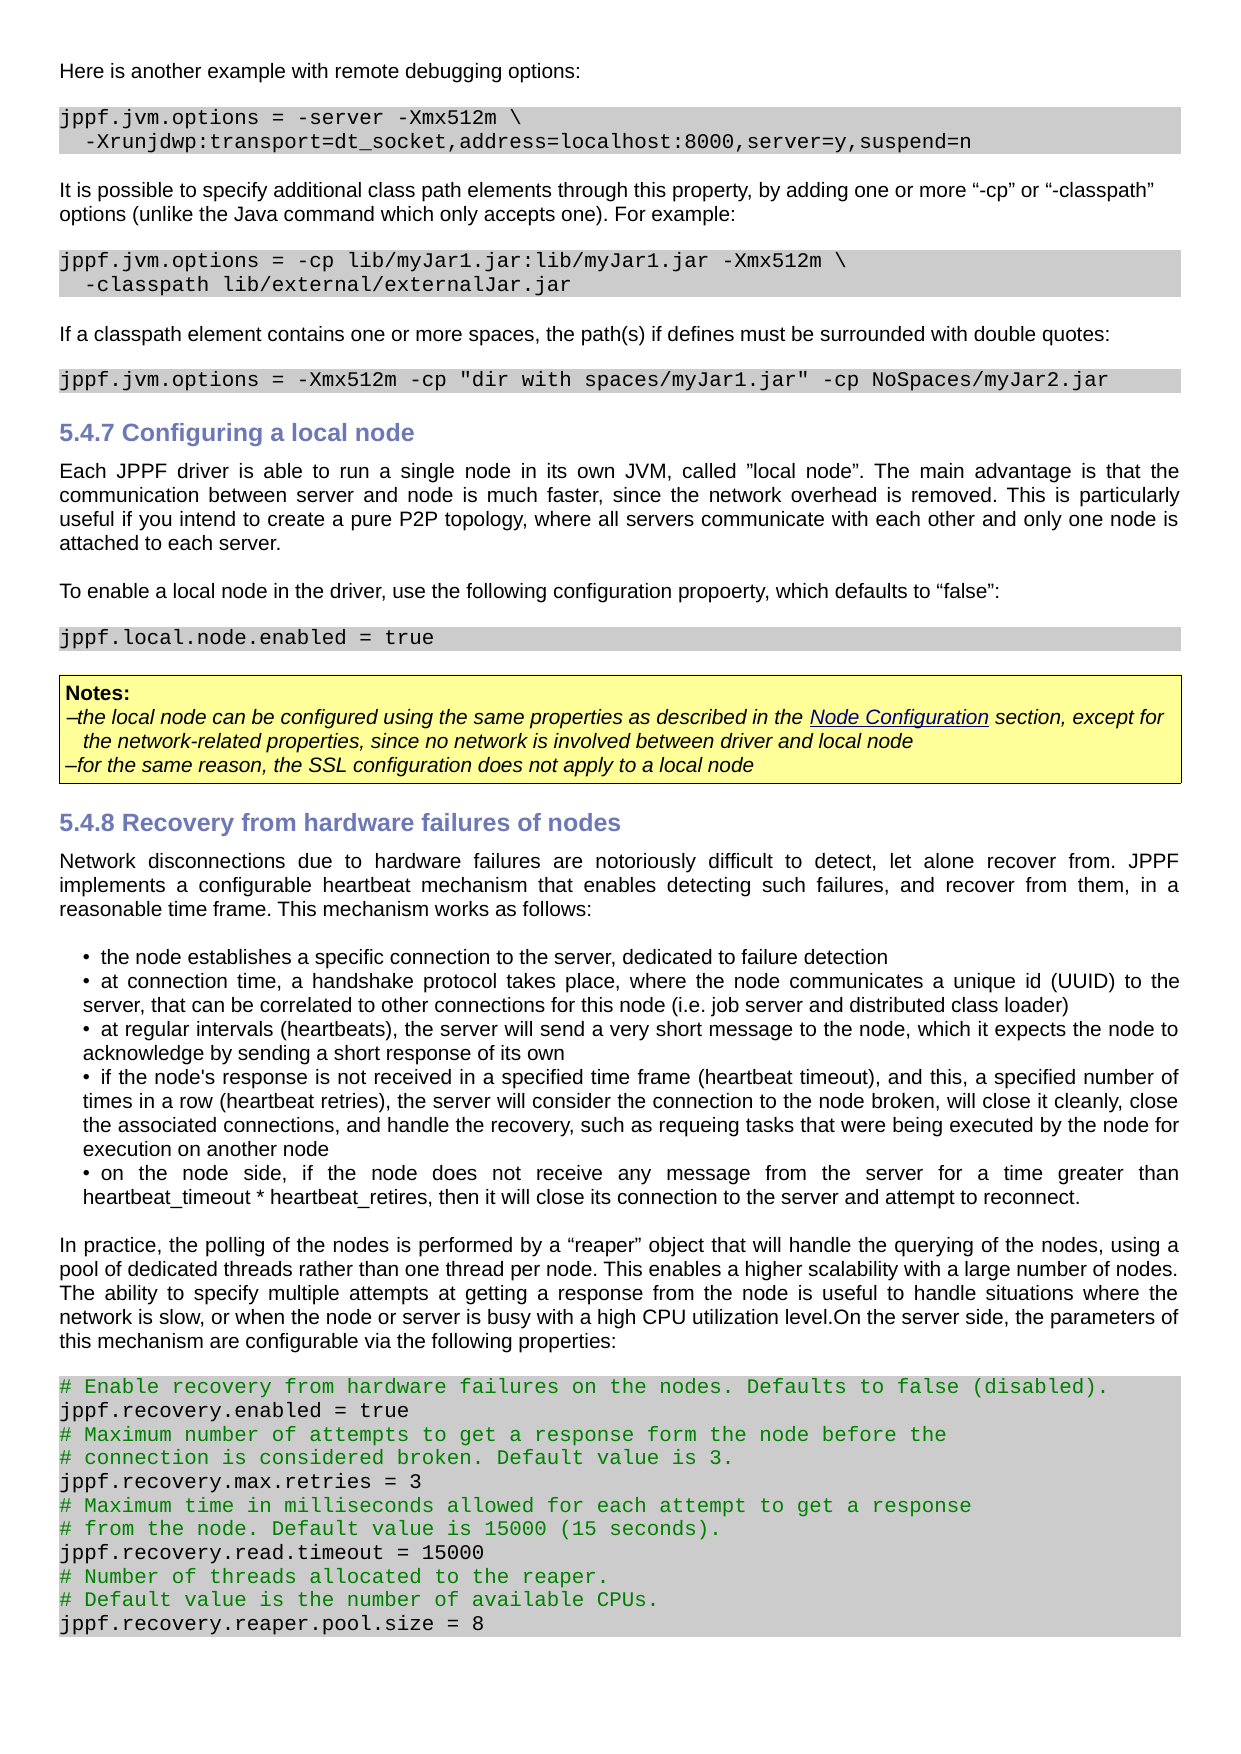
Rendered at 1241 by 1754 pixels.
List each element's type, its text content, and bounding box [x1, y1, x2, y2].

text # Enable recovery from hardware failures on the nodes. Defaults to false (disabled). [59, 1376, 1181, 1400]
list at connection time, a handshake protocol takes place, where the node communicates a unique id (UUID) to the server, that can be correlated to other connections for this node (i.e. job server and distributed class loader) [83, 969, 1181, 1017]
text jppf.recovery.reaper.pool.size = 8 [59, 1613, 1181, 1637]
subtitle Configuring a local node [59, 418, 1181, 447]
text # connection is considered broken. Default value is 3. [59, 1447, 1181, 1471]
list on the node side, if the node does not receive any message from the server for a time greater than heartbeat_timeout * heartbeat_retires, then it will close its connection to the server and attempt to reconnect. [83, 1161, 1181, 1209]
text # Number of threads allocated to the reaper. [59, 1566, 1181, 1589]
list at regular intervals (heartbeats), the server will send a very short message to the node, which it expects the node to acknowledge by sending a short response of its own [83, 1017, 1181, 1065]
text In practice, the polling of the nodes is performed by a “reaper” object that will handle the querying of the nodes, using a pool of dedicated threads rather than one thread per node. This enables a higher scalability with a large number of nodes. [59, 1233, 1181, 1281]
subtitle Recovery from hardware failures of nodes [59, 808, 1181, 836]
text To enable a local node in the driver, use the following configuration propoerty, which defaults to “false”: [59, 579, 1181, 603]
list for the same reason, the SSL configuration does not apply to a local node [60, 746, 1181, 783]
text # Maximum number of attempts to get a response form the node before the [59, 1424, 1181, 1447]
text jppf.local.node.enabled = true [59, 627, 1181, 651]
text It is possible to specify additional class path elements through this property, by adding one or more “-cp” or “-classpath” options (unlike the Java command which only accepts one). For example: [59, 178, 1181, 226]
text jppf.recovery.max.retries = 3 [59, 1471, 1181, 1495]
text Each JPPF driver is able to run a single node in its own JVM, called ”local node”. The main advantage is that the communication between server and node is much faster, since the network overhead is removed. This is particularly useful if you intend to create a pure P2P topology, where all servers communicate with each other and only one node is attached to each server. [59, 459, 1181, 555]
text jppf.recovery.read.timeout = 15000 [59, 1542, 1181, 1566]
text jppf.recovery.enabled = true [59, 1400, 1181, 1424]
text jppf.jvm.options = -server -Xmx512m \ -Xrunjdwp:transport=dt_socket,address=localhost:8000,server=y,suspend=n [59, 107, 1181, 154]
text Network disconnections due to hardware failures are notoriously difficult to detect, let alone recover from. JPPF implements a configurable heartbeat mechanism that enables detecting such failures, and recover from them, in a reasonable time frame. This mechanism works as follows: [59, 849, 1181, 921]
text # from the node. Default value is 15000 (15 seconds). [59, 1518, 1181, 1542]
text jppf.jvm.options = -Xmx512m -cp "dir with spaces/myJar1.jar" -cp NoSpaces/myJar2.jar [59, 369, 1181, 393]
text -classpath lib/external/externalJar.jar [59, 274, 1181, 297]
text # Maximum time in milliseconds allowed for each attempt to get a response [59, 1495, 1181, 1518]
text If a classpath element contains one or more spaces, the path(s) if defines must be surrounded with double quotes: [59, 321, 1181, 345]
text Notes: [60, 676, 1181, 698]
text Here is another example with remote debugging options: [59, 59, 1181, 83]
text The ability to specify multiple attempts at getting a response from the node is useful to handle situations where the network is slow, or when the node or server is busy with a high CPU utilization level.On the server side, the parameters of this mechanism are configurable via the following properties: [59, 1281, 1181, 1352]
list the node establishes a specific connection to the server, dedicated to failure detection [83, 945, 1181, 969]
text # Default value is the number of available CPUs. [59, 1589, 1181, 1613]
list if the node's response is not received in a specified time frame (heartbeat timeout), and this, a specified number of times in a row (heartbeat retries), the server will consider the connection to the node broken, will close it cleanly, close the associated connections, and handle the recovery, such as requeing tasks that were being executed by the node for execution on another node [83, 1065, 1181, 1161]
text jppf.jvm.options = -cp lib/myJar1.jar:lib/myJar1.jar -Xmx512m \ [59, 250, 1181, 274]
list the local node can be configured using the same properties as described in the Node Configuration section, except for the network-related properties, since no network is involved between driver and local node [60, 698, 1181, 746]
